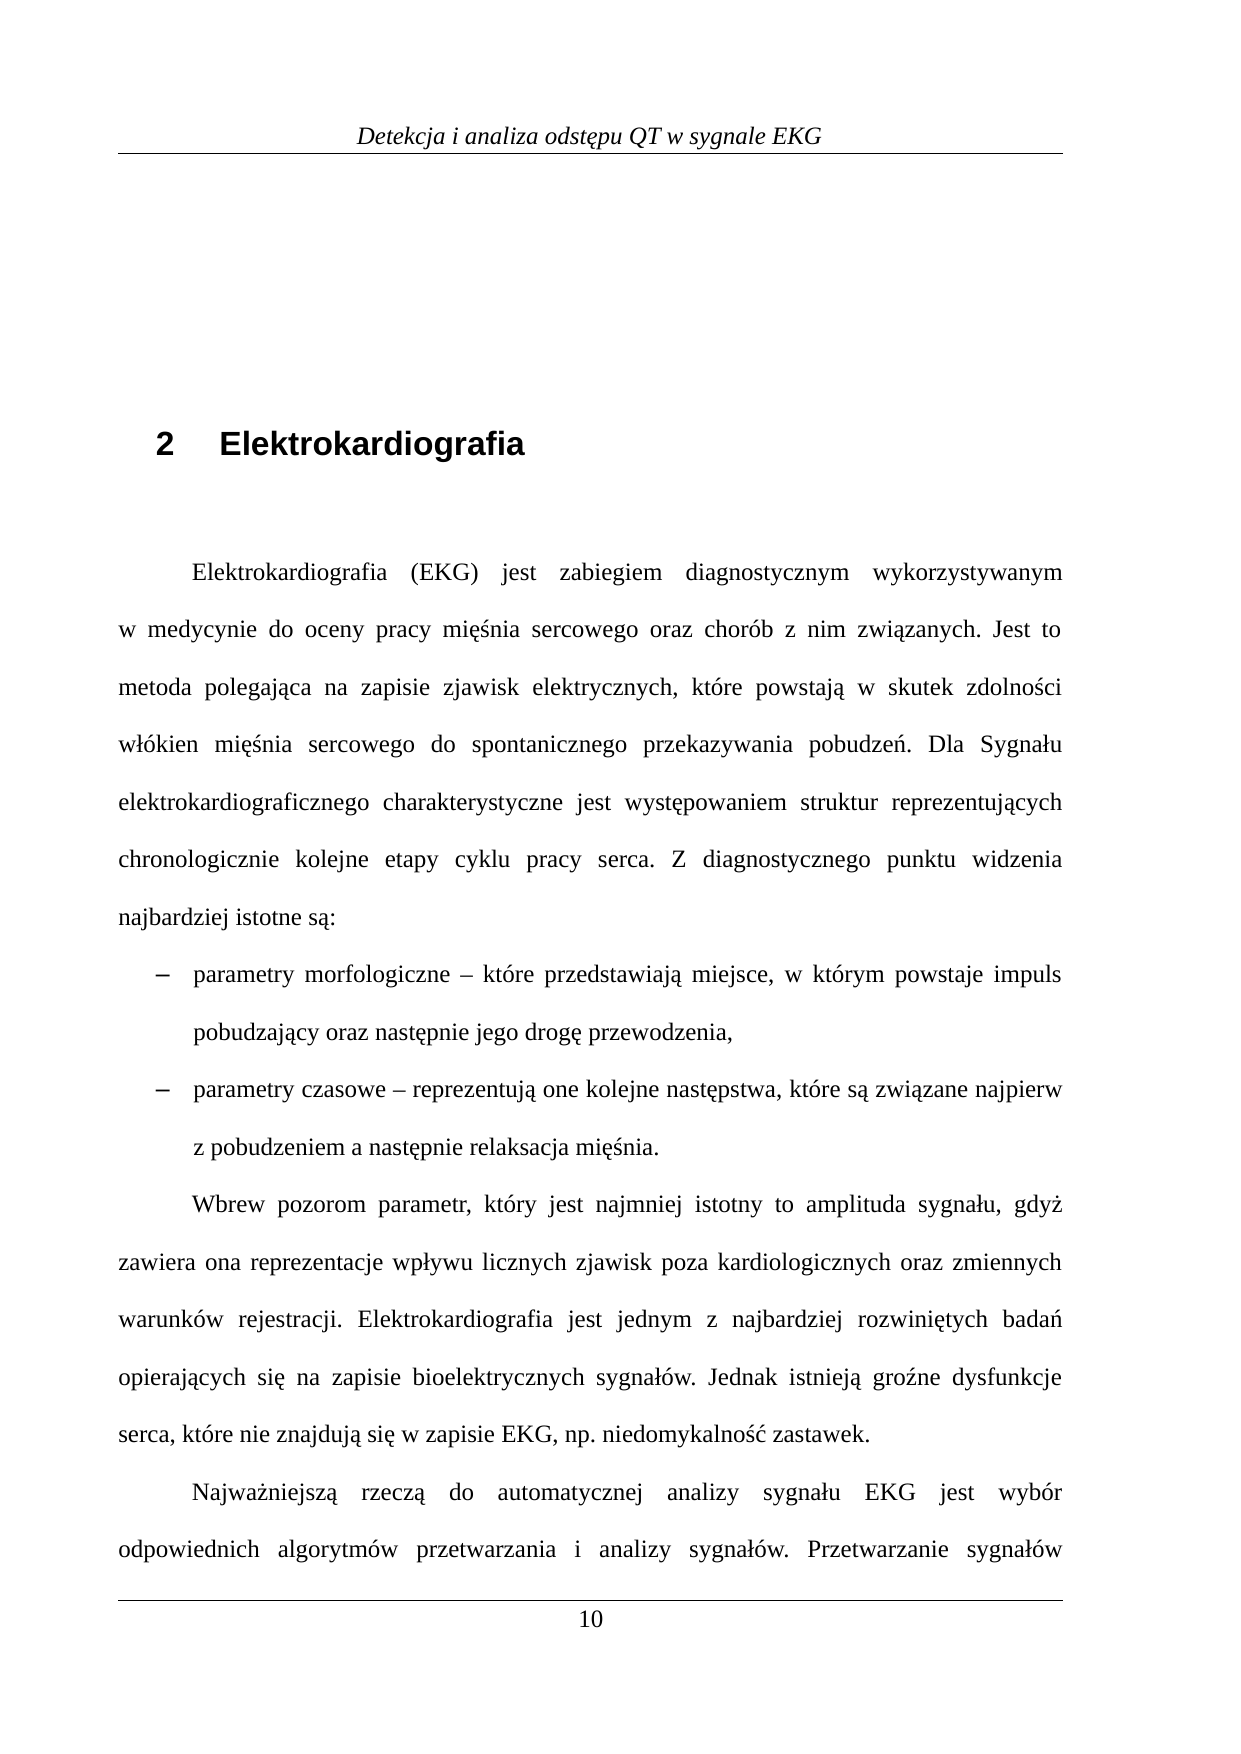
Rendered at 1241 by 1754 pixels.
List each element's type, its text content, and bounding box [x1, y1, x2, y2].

list parametry morfologiczne – które przedstawiają miejsce, w którym powstaje impuls pobudzający oraz następnie jego drogę przewodzenia, [156, 945, 1063, 1046]
text Wbrew pozorom parametr, który jest najmniej istotny to amplituda sygnału, gdyż zawiera ona reprezentacje wpływu licznych zjawisk poza kardiologicznych oraz zmiennych warunków rejestracji. Elektrokardiografia jest jednym z najbardziej rozwiniętych badań opierających się na zapisie bioelektrycznych sygnałów. Jednak istnieją groźne dysfunkcje serca, które nie znajdują się w zapisie EKG, np. niedomykalność zastawek. [118, 1175, 1063, 1448]
text Najważniejszą rzeczą do automatycznej analizy sygnału EKG jest wybór odpowiednich algorytmów przetwarzania i analizy sygnałów. Przetwarzanie sygnałów [118, 1463, 1063, 1563]
list parametry czasowe – reprezentują one kolejne następstwa, które są związane najpierw z pobudzeniem a następnie relaksacja mięśnia. [156, 1060, 1063, 1161]
subtitle Elektrokardiografia [156, 424, 1063, 462]
text Elektrokardiografia (EKG) jest zabiegiem diagnostycznym wykorzystywanym w medycynie do oceny pracy mięśnia sercowego oraz chorób z nim związanych. Jest to metoda polegająca na zapisie zjawisk elektrycznych, które powstają w skutek zdolności włókien mięśnia sercowego do spontanicznego przekazywania pobudzeń. Dla Sygnału elektrokardiograficznego charakterystyczne jest występowaniem struktur reprezentujących chronologicznie kolejne etapy cyklu pracy serca. Z diagnostycznego punktu widzenia najbardziej istotne są: [118, 543, 1063, 931]
